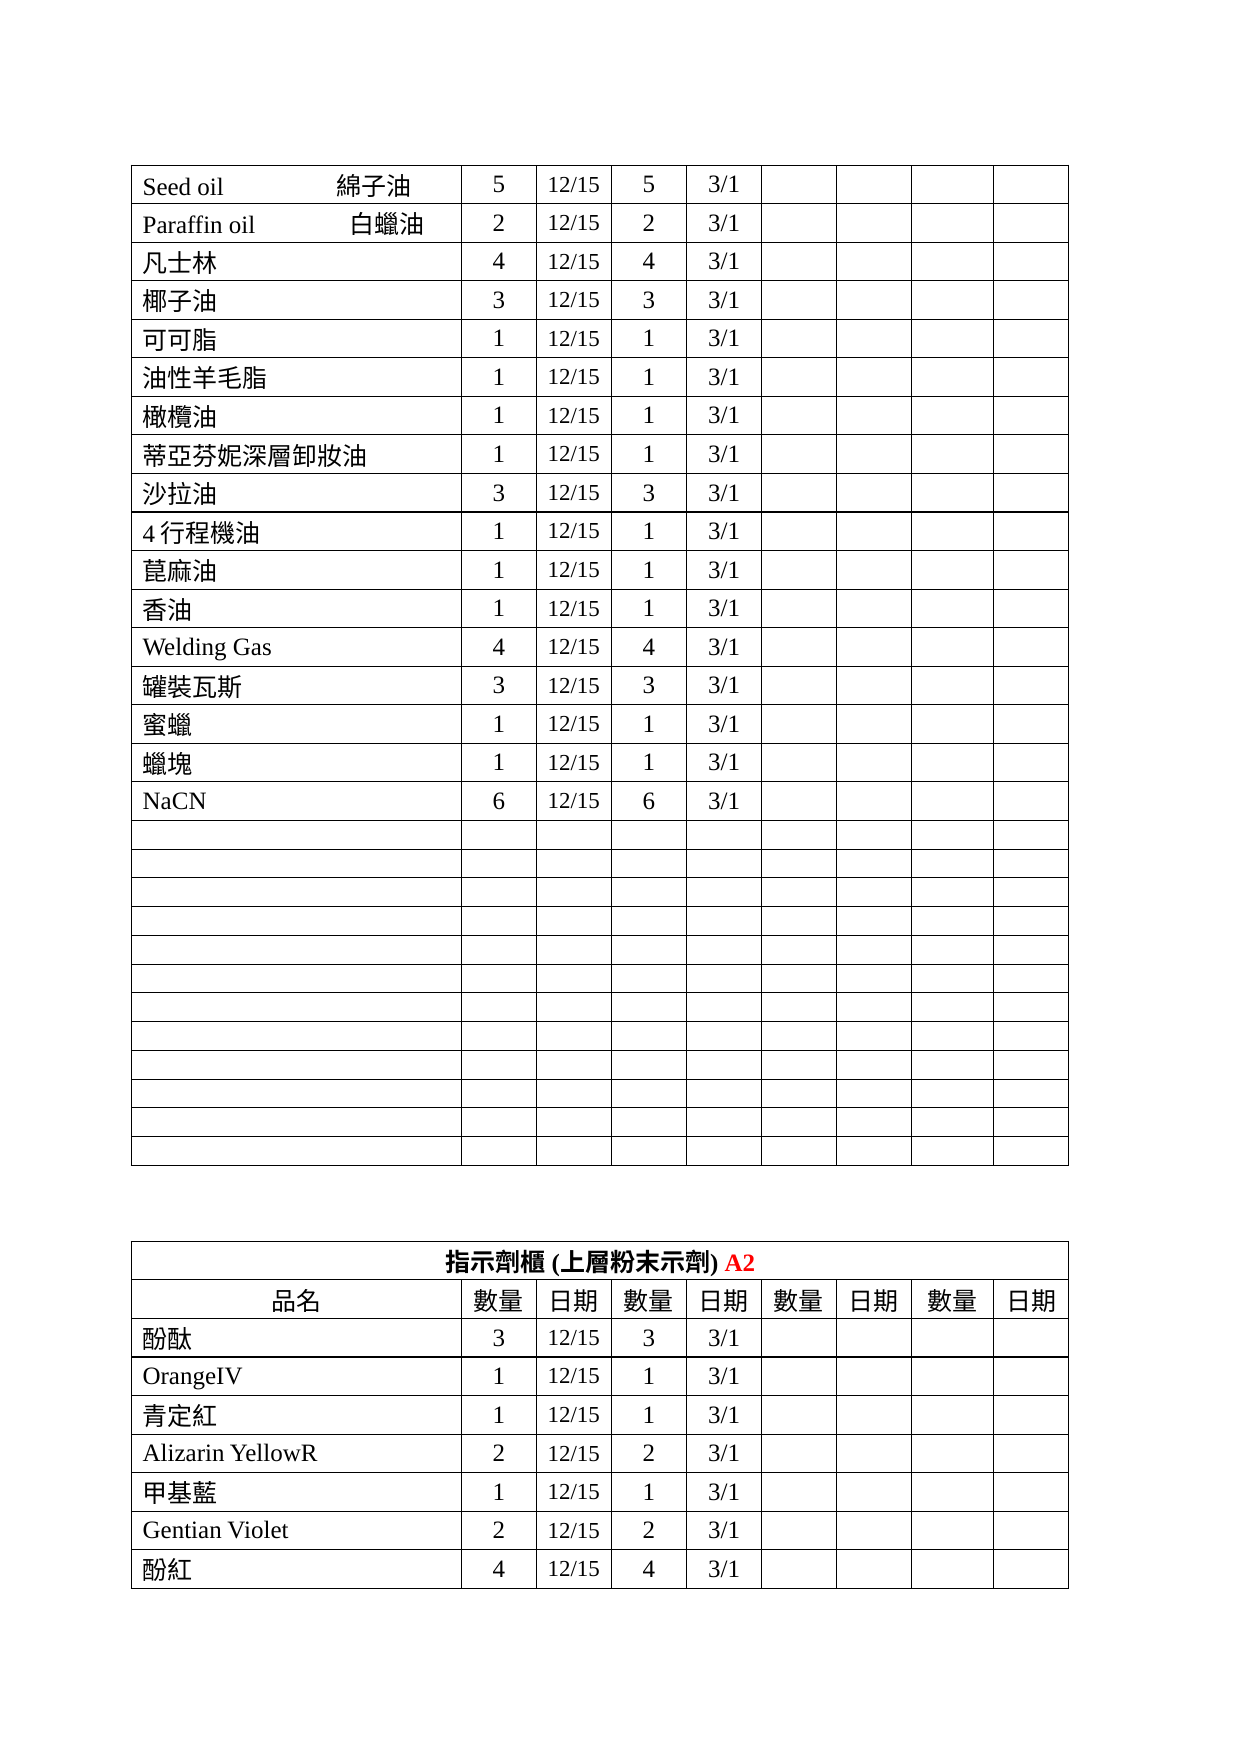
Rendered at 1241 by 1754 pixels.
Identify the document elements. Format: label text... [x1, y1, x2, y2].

table_cell [537, 1080, 611, 1107]
table_cell [762, 1435, 836, 1472]
table_cell [837, 878, 911, 906]
table_cell Alizarin YellowR [132, 1435, 461, 1472]
table_cell [132, 907, 461, 935]
table_cell [537, 878, 611, 906]
table_cell 日期 [837, 1280, 911, 1318]
table_cell 油性羊毛脂 [132, 358, 461, 396]
table_cell [687, 965, 761, 992]
table_cell [462, 878, 536, 906]
table_cell OrangeIV [132, 1358, 461, 1395]
table_cell 數量 [612, 1280, 686, 1318]
table_cell [912, 1080, 993, 1107]
table_cell [912, 590, 993, 627]
table_cell [837, 435, 911, 473]
table_cell [912, 1550, 993, 1588]
table_cell 12/15 [537, 705, 611, 743]
table_cell [762, 1319, 836, 1356]
table_cell 12/15 [537, 590, 611, 627]
table_cell [912, 850, 993, 877]
table_cell [537, 1051, 611, 1078]
table_cell 1 [612, 551, 686, 588]
table_cell [912, 243, 993, 280]
table_cell 3/1 [687, 705, 761, 743]
table_cell [462, 1137, 536, 1165]
table_cell 12/15 [537, 358, 611, 396]
table_cell [994, 590, 1068, 627]
table_cell 3/1 [687, 590, 761, 627]
table_cell [462, 965, 536, 992]
table_cell [912, 936, 993, 963]
table_cell [994, 821, 1068, 848]
table_cell 12/15 [537, 1319, 611, 1356]
table_cell 凡士林 [132, 243, 461, 280]
table_cell 1 [462, 590, 536, 627]
table_cell 3/1 [687, 1396, 761, 1433]
table_cell [837, 1512, 911, 1549]
table_cell 1 [462, 397, 536, 434]
table_cell [762, 166, 836, 203]
table_cell [762, 821, 836, 848]
table_cell [762, 744, 836, 781]
table_cell [762, 204, 836, 242]
table_cell 3/1 [687, 281, 761, 319]
table_cell 日期 [994, 1280, 1068, 1318]
table_cell [762, 358, 836, 396]
table_cell 12/15 [537, 551, 611, 588]
table_cell 酚酞 [132, 1319, 461, 1356]
table_cell [762, 878, 836, 906]
table_cell [994, 1319, 1068, 1356]
table_cell 12/15 [537, 628, 611, 666]
table_cell [837, 243, 911, 280]
table_cell [994, 878, 1068, 906]
table_cell [912, 782, 993, 820]
table_cell [912, 744, 993, 781]
table_cell 3 [462, 667, 536, 704]
table_cell 青定紅 [132, 1396, 461, 1433]
table_cell [462, 993, 536, 1021]
table_cell 蜜蠟 [132, 705, 461, 743]
table_cell [994, 993, 1068, 1021]
table_cell 12/15 [537, 782, 611, 820]
table_cell 數量 [912, 1280, 993, 1318]
table_cell 12/15 [537, 667, 611, 704]
table_cell [762, 281, 836, 319]
table_cell [837, 1550, 911, 1588]
table_cell 12/15 [537, 397, 611, 434]
table_cell [837, 628, 911, 666]
table_cell [837, 667, 911, 704]
table_cell [837, 936, 911, 963]
table_cell [762, 1137, 836, 1165]
table_cell [762, 1022, 836, 1050]
table_cell [462, 1051, 536, 1078]
table_cell [762, 667, 836, 704]
table_cell 4 [462, 628, 536, 666]
table_cell [837, 1435, 911, 1472]
table_cell [994, 705, 1068, 743]
table_cell 3/1 [687, 204, 761, 242]
table_cell 3/1 [687, 782, 761, 820]
table_cell Welding Gas [132, 628, 461, 666]
table_cell 3/1 [687, 1319, 761, 1356]
table_cell [994, 243, 1068, 280]
table_cell [837, 993, 911, 1021]
table_cell 12/15 [537, 1435, 611, 1472]
table_cell [837, 204, 911, 242]
table_cell 1 [462, 1396, 536, 1433]
table_cell [762, 936, 836, 963]
table_cell [912, 204, 993, 242]
table_cell [994, 435, 1068, 473]
table_cell [994, 513, 1068, 550]
table_cell [132, 936, 461, 963]
table_cell [994, 744, 1068, 781]
table_cell 沙拉油 [132, 474, 461, 511]
table_cell 1 [612, 397, 686, 434]
table_cell [537, 965, 611, 992]
table_cell [762, 628, 836, 666]
table_cell [762, 1358, 836, 1395]
table_cell [612, 850, 686, 877]
table_cell 6 [462, 782, 536, 820]
table_cell [994, 965, 1068, 992]
table_cell 1 [462, 320, 536, 357]
table_cell [912, 435, 993, 473]
table_cell [994, 1435, 1068, 1472]
table_cell [762, 965, 836, 992]
table_cell 3/1 [687, 628, 761, 666]
table_cell [762, 243, 836, 280]
table_cell 6 [612, 782, 686, 820]
table_cell [537, 993, 611, 1021]
table_cell [837, 1358, 911, 1395]
table_cell [837, 1319, 911, 1356]
table_cell [912, 878, 993, 906]
table_cell 日期 [687, 1280, 761, 1318]
table_cell [762, 435, 836, 473]
table_cell [612, 1022, 686, 1050]
table_cell [912, 1022, 993, 1050]
table_cell 2 [612, 204, 686, 242]
table_cell [687, 936, 761, 963]
table_cell [912, 551, 993, 588]
table_cell 1 [462, 744, 536, 781]
table_cell [994, 850, 1068, 877]
table_cell [837, 1473, 911, 1511]
table_cell [132, 1080, 461, 1107]
table_cell 椰子油 [132, 281, 461, 319]
table_cell 蠟塊 [132, 744, 461, 781]
table_cell Gentian Violet [132, 1512, 461, 1549]
table_cell 12/15 [537, 744, 611, 781]
table_cell [912, 628, 993, 666]
table_cell 3 [612, 281, 686, 319]
table_cell 3/1 [687, 358, 761, 396]
table_cell [762, 590, 836, 627]
table_cell [462, 1080, 536, 1107]
table_cell [132, 993, 461, 1021]
table_cell [837, 1022, 911, 1050]
table_cell [762, 907, 836, 935]
table_cell 甲基藍 [132, 1473, 461, 1511]
table_cell 2 [462, 204, 536, 242]
table_cell [912, 397, 993, 434]
table_cell [912, 1473, 993, 1511]
table_cell 3/1 [687, 744, 761, 781]
table_cell [537, 821, 611, 848]
table_cell 1 [612, 513, 686, 550]
table_cell [912, 1051, 993, 1078]
table_cell [912, 1396, 993, 1433]
table_cell [837, 358, 911, 396]
table_cell 12/15 [537, 1512, 611, 1549]
table_cell [994, 1473, 1068, 1511]
table_cell [687, 878, 761, 906]
table_cell 3/1 [687, 435, 761, 473]
table_cell [912, 166, 993, 203]
table_cell [612, 821, 686, 848]
table_cell [837, 590, 911, 627]
table_cell [912, 821, 993, 848]
table_cell [462, 1108, 536, 1136]
table_cell 可可脂 [132, 320, 461, 357]
table_cell [762, 1473, 836, 1511]
table_cell 1 [612, 590, 686, 627]
table_cell 12/15 [537, 1396, 611, 1433]
table_cell [837, 907, 911, 935]
table_cell 1 [462, 1473, 536, 1511]
table_cell [132, 850, 461, 877]
table_cell 3/1 [687, 1512, 761, 1549]
table_cell [994, 281, 1068, 319]
table_cell 1 [462, 513, 536, 550]
table_cell [912, 1512, 993, 1549]
table_cell [612, 878, 686, 906]
table_cell [912, 1108, 993, 1136]
table_cell [762, 474, 836, 511]
table_cell 1 [612, 435, 686, 473]
table_cell 品名 [132, 1280, 461, 1318]
table_cell [762, 1051, 836, 1078]
table_cell 3/1 [687, 243, 761, 280]
table_cell [837, 705, 911, 743]
table_cell 12/15 [537, 1358, 611, 1395]
table_cell 3 [462, 474, 536, 511]
table_cell [762, 782, 836, 820]
table_cell [912, 1435, 993, 1472]
table_cell [837, 782, 911, 820]
table_cell [837, 1108, 911, 1136]
table_cell 3/1 [687, 397, 761, 434]
table_cell [912, 281, 993, 319]
table_cell 3/1 [687, 474, 761, 511]
table_cell [994, 397, 1068, 434]
table_cell [537, 1137, 611, 1165]
table_cell 12/15 [537, 1473, 611, 1511]
table_cell [687, 1108, 761, 1136]
table_cell [762, 551, 836, 588]
table_cell [912, 907, 993, 935]
table_cell [762, 513, 836, 550]
table_cell [762, 1396, 836, 1433]
table_cell [994, 320, 1068, 357]
table_cell [132, 1051, 461, 1078]
table_cell [537, 936, 611, 963]
table_cell NaCN [132, 782, 461, 820]
table_cell [837, 281, 911, 319]
table_cell 2 [612, 1435, 686, 1472]
table_cell 3 [462, 1319, 536, 1356]
table_cell 12/15 [537, 320, 611, 357]
table_cell [994, 1396, 1068, 1433]
table_cell [912, 474, 993, 511]
table_cell [994, 667, 1068, 704]
table_cell [762, 1550, 836, 1588]
table_cell [994, 782, 1068, 820]
table_cell 數量 [462, 1280, 536, 1318]
table_cell 4 [462, 243, 536, 280]
table_cell 12/15 [537, 204, 611, 242]
table_cell 4 [612, 1550, 686, 1588]
table_cell 蒂亞芬妮深層卸妝油 [132, 435, 461, 473]
table_cell [132, 1022, 461, 1050]
table_cell [687, 993, 761, 1021]
table_cell [612, 1080, 686, 1107]
table_cell [762, 993, 836, 1021]
table_cell 數量 [762, 1280, 836, 1318]
table_cell 1 [462, 551, 536, 588]
table_cell [912, 358, 993, 396]
table_cell [912, 993, 993, 1021]
table_cell 1 [612, 320, 686, 357]
table_cell Paraffin oil 白蠟油 [132, 204, 461, 242]
table_cell [612, 1051, 686, 1078]
table_cell 12/15 [537, 281, 611, 319]
table_cell [837, 474, 911, 511]
table_cell [994, 358, 1068, 396]
table_cell [837, 551, 911, 588]
table_cell [612, 1137, 686, 1165]
table_cell [994, 551, 1068, 588]
table_cell [837, 1396, 911, 1433]
table_cell [994, 204, 1068, 242]
table_cell [994, 907, 1068, 935]
table_cell [837, 1051, 911, 1078]
table_cell [537, 1022, 611, 1050]
table_cell 3/1 [687, 513, 761, 550]
table_cell 酚紅 [132, 1550, 461, 1588]
table_cell [994, 1080, 1068, 1107]
table_cell [762, 397, 836, 434]
table_cell 1 [612, 1358, 686, 1395]
table_cell [462, 821, 536, 848]
table_cell 4 [612, 243, 686, 280]
table_cell 12/15 [537, 1550, 611, 1588]
table_cell 1 [462, 705, 536, 743]
table_cell [612, 907, 686, 935]
table_cell [462, 1022, 536, 1050]
table_cell 3 [612, 667, 686, 704]
table_cell 3/1 [687, 1550, 761, 1588]
table_cell 3/1 [687, 1473, 761, 1511]
table_cell [912, 1358, 993, 1395]
table_cell [762, 850, 836, 877]
table_cell 4 [612, 628, 686, 666]
table_cell [994, 474, 1068, 511]
table_cell 菎麻油 [132, 551, 461, 588]
table_cell [994, 936, 1068, 963]
table_cell [912, 320, 993, 357]
table_cell [612, 1108, 686, 1136]
table_cell 1 [462, 435, 536, 473]
table_cell 4 [462, 1550, 536, 1588]
table_cell [537, 907, 611, 935]
table_cell [912, 1319, 993, 1356]
table_cell [994, 1022, 1068, 1050]
table_cell [687, 1137, 761, 1165]
table_cell [132, 965, 461, 992]
table_cell [462, 936, 536, 963]
table_cell 3/1 [687, 166, 761, 203]
table_cell 2 [612, 1512, 686, 1549]
table_cell [837, 965, 911, 992]
table_cell [994, 628, 1068, 666]
table_cell 4行程機油 [132, 513, 461, 550]
table_cell [837, 513, 911, 550]
table_cell 1 [462, 358, 536, 396]
table_cell [837, 1137, 911, 1165]
table_cell [912, 513, 993, 550]
table_cell [762, 1512, 836, 1549]
table_cell [132, 821, 461, 848]
table_cell [462, 907, 536, 935]
table_cell [612, 993, 686, 1021]
table_cell 日期 [537, 1280, 611, 1318]
table_cell [837, 320, 911, 357]
table_cell [537, 850, 611, 877]
table_cell [762, 320, 836, 357]
table_cell [837, 397, 911, 434]
table_cell 3/1 [687, 320, 761, 357]
table_cell [762, 1080, 836, 1107]
table_cell 1 [612, 744, 686, 781]
table_cell 1 [612, 705, 686, 743]
table_cell [994, 1550, 1068, 1588]
table_cell 橄欖油 [132, 397, 461, 434]
table_cell 5 [462, 166, 536, 203]
table_cell 12/15 [537, 513, 611, 550]
table_cell [994, 1512, 1068, 1549]
table_cell [132, 1108, 461, 1136]
table_header 指示劑櫃 (上層粉末示劑) A2 [132, 1242, 1068, 1279]
table_cell [994, 1108, 1068, 1136]
table_cell 3 [612, 1319, 686, 1356]
table_cell 3 [462, 281, 536, 319]
table_cell 1 [462, 1358, 536, 1395]
table_cell 12/15 [537, 435, 611, 473]
table_cell [687, 1080, 761, 1107]
table_cell [994, 166, 1068, 203]
table_cell 香油 [132, 590, 461, 627]
table_cell 3/1 [687, 551, 761, 588]
table_cell [612, 936, 686, 963]
table_cell [837, 166, 911, 203]
table_cell [912, 1137, 993, 1165]
table_cell [687, 821, 761, 848]
table_cell [912, 667, 993, 704]
table_cell 5 [612, 166, 686, 203]
table_cell [687, 1051, 761, 1078]
table_cell 12/15 [537, 474, 611, 511]
table_cell [687, 1022, 761, 1050]
table_cell [994, 1137, 1068, 1165]
table_cell 罐裝瓦斯 [132, 667, 461, 704]
table_cell 1 [612, 1473, 686, 1511]
table_cell Seed oil 綿子油 [132, 166, 461, 203]
table_cell 2 [462, 1512, 536, 1549]
table_cell [762, 1108, 836, 1136]
table_cell [462, 850, 536, 877]
table_cell [687, 850, 761, 877]
table_cell [687, 907, 761, 935]
table_cell [132, 878, 461, 906]
table_cell 1 [612, 358, 686, 396]
table_cell 3/1 [687, 1435, 761, 1472]
table_cell 3 [612, 474, 686, 511]
table_cell [837, 850, 911, 877]
table_cell [994, 1358, 1068, 1395]
table_cell [912, 965, 993, 992]
table_cell 1 [612, 1396, 686, 1433]
table_cell [837, 744, 911, 781]
table_cell 12/15 [537, 243, 611, 280]
table_cell 2 [462, 1435, 536, 1472]
table_cell [837, 1080, 911, 1107]
table_cell [994, 1051, 1068, 1078]
table_cell [762, 705, 836, 743]
table_cell 12/15 [537, 166, 611, 203]
table_cell 3/1 [687, 667, 761, 704]
table_cell 3/1 [687, 1358, 761, 1395]
table_cell [837, 821, 911, 848]
table_cell [132, 1137, 461, 1165]
table_cell [912, 705, 993, 743]
table_cell [537, 1108, 611, 1136]
table_cell [612, 965, 686, 992]
